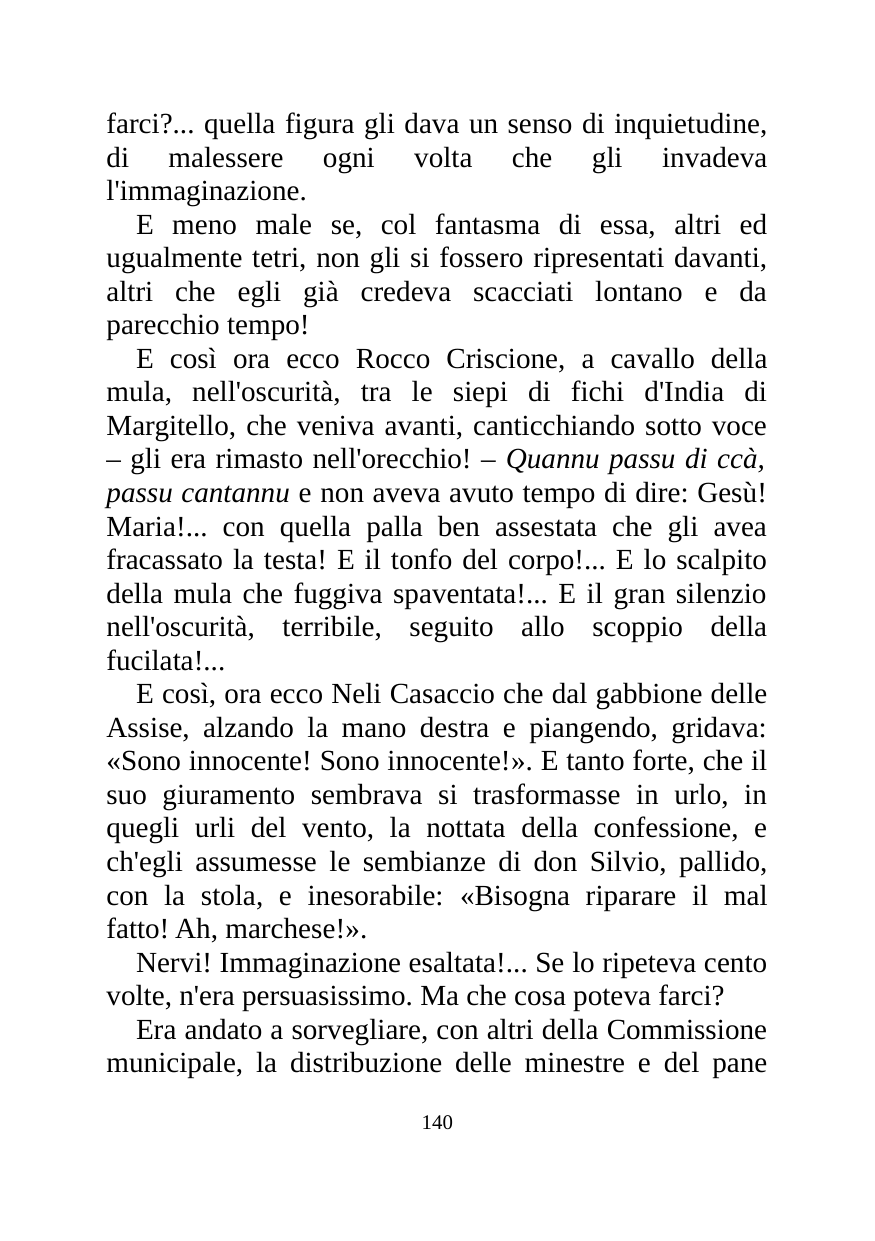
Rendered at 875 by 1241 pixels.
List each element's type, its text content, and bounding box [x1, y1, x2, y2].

text Nervi! Immaginazione esaltata!... Se lo ripeteva cento volte, n'era persuasissimo. Ma che cosa poteva farci? [106, 945, 768, 1012]
text E così, ora ecco Neli Casaccio che dal gabbione delle Assise, alzando la mano destra e piangendo, gridava: «Sono innocente! Sono innocente!». E tanto forte, che il suo giuramento sembrava si trasformasse in urlo, in quegli urli del vento, la nottata della confessione, e ch'egli assumesse le sembianze di don Silvio, pallido, con la stola, e inesorabile: «Bisogna riparare il mal fatto! Ah, marchese!». [106, 676, 768, 945]
text farci?... quella figura gli dava un senso di inquietudine, di malessere ogni volta che gli invadeva l'immaginazione. [106, 106, 768, 207]
text Era andato a sorvegliare, con altri della Commissione municipale, la distribuzione delle minestre e del pane [106, 1012, 768, 1079]
text E così ora ecco Rocco Criscione, a cavallo della mula, nell'oscurità, tra le siepi di fichi d'India di Margitello, che veniva avanti, canticchiando sotto voce – gli era rimasto nell'orecchio! – Quannu passu di ccà, passu cantannu e non aveva avuto tempo di dire: Gesù! Maria!... con quella palla ben assestata che gli avea fracassato la testa! E il tonfo del corpo!... E lo scalpito della mula che fuggiva spaventata!... E il gran silenzio nell'oscurità, terribile, seguito allo scoppio della fucilata!... [106, 341, 768, 676]
text E meno male se, col fantasma di essa, altri ed ugualmente tetri, non gli si fossero ripresentati davanti, altri che egli già credeva scacciati lontano e da parecchio tempo! [106, 207, 768, 341]
